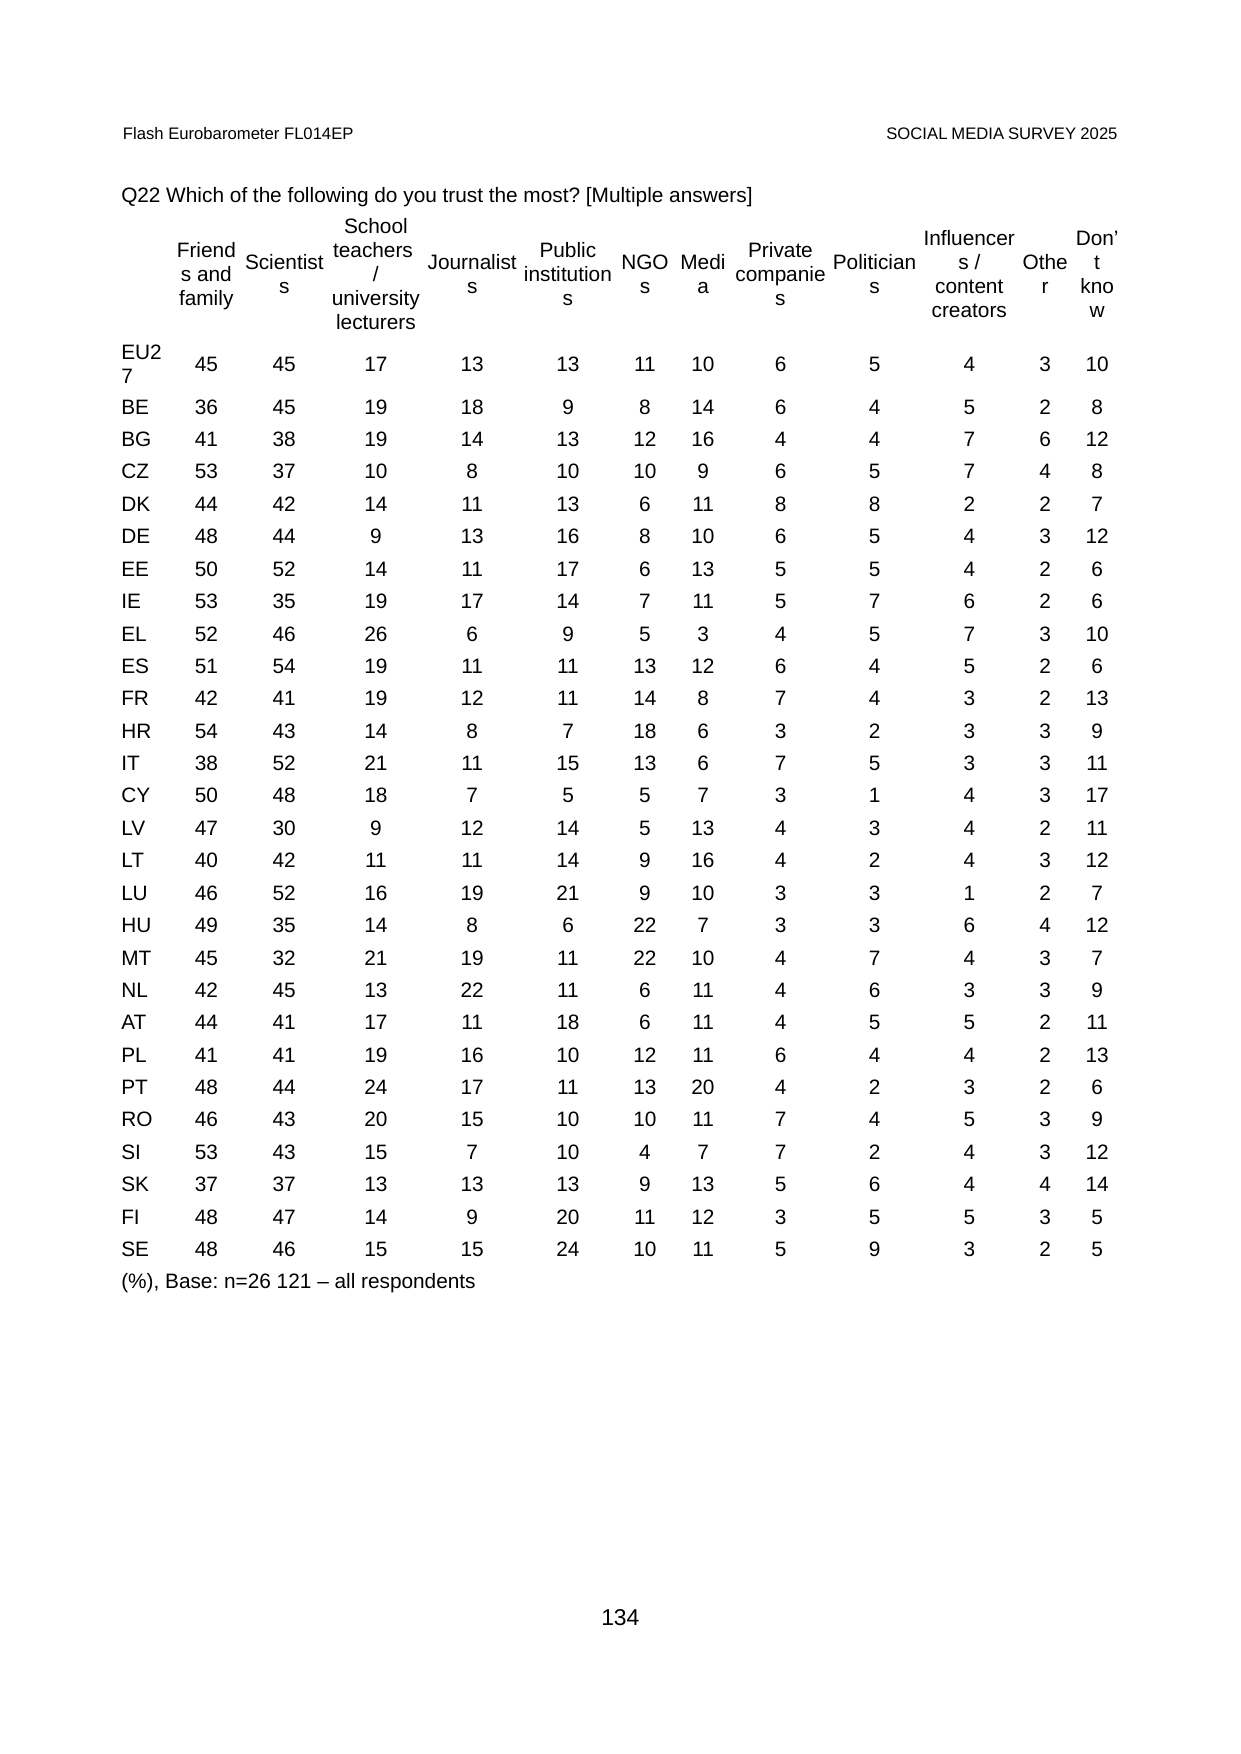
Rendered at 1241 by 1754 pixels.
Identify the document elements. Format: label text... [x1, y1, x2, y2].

table_cell 11 [520, 1071, 615, 1103]
table_cell 2 [1018, 1006, 1072, 1038]
table_cell 6 [732, 650, 829, 682]
table_cell 4 [732, 812, 829, 844]
table_cell 17 [328, 337, 424, 390]
table_cell 3 [1018, 779, 1072, 812]
table_cell 11 [424, 553, 520, 585]
table_cell 8 [732, 488, 829, 520]
table_cell 3 [829, 812, 920, 844]
table_cell FR [118, 682, 172, 714]
table_cell 14 [328, 909, 424, 941]
table_cell 10 [615, 1233, 674, 1265]
table_cell 15 [424, 1233, 520, 1265]
table_cell 14 [520, 812, 615, 844]
table_cell 3 [1018, 844, 1072, 876]
table_cell 9 [328, 520, 424, 552]
table_cell 4 [732, 941, 829, 973]
table_cell 3 [1018, 520, 1072, 552]
table_cell Scientists [241, 211, 327, 337]
table_cell 36 [172, 390, 241, 423]
table_cell 11 [615, 337, 674, 390]
table_cell CZ [118, 455, 172, 488]
table_cell Influencers / content creators [920, 211, 1018, 337]
table_cell 20 [328, 1103, 424, 1136]
table_cell 14 [328, 488, 424, 520]
table_cell 19 [328, 650, 424, 682]
table_cell 13 [328, 1168, 424, 1200]
table_cell 3 [1018, 941, 1072, 973]
table_cell 7 [1072, 488, 1122, 520]
table_cell 10 [1072, 617, 1122, 649]
table_cell 38 [172, 747, 241, 779]
table_cell 13 [328, 974, 424, 1006]
table_cell 12 [1072, 909, 1122, 941]
table_cell [118, 211, 172, 337]
table_cell 41 [172, 423, 241, 455]
table_cell 3 [920, 1071, 1018, 1103]
table_cell 1 [920, 876, 1018, 909]
table_cell 7 [732, 747, 829, 779]
table_cell 45 [172, 941, 241, 973]
table_cell 52 [172, 617, 241, 649]
table_cell 6 [1072, 553, 1122, 585]
table_cell 13 [424, 520, 520, 552]
table_cell 11 [520, 650, 615, 682]
table_cell Journalists [424, 211, 520, 337]
table_cell 4 [732, 1071, 829, 1103]
table_cell 11 [674, 585, 732, 617]
table_cell 16 [674, 844, 732, 876]
table_cell 11 [424, 844, 520, 876]
table_cell 15 [520, 747, 615, 779]
table_cell 3 [1018, 974, 1072, 1006]
table_cell 4 [829, 650, 920, 682]
table_cell PL [118, 1038, 172, 1071]
table_cell 7 [732, 1103, 829, 1136]
table_cell Public institutions [520, 211, 615, 337]
table_cell 46 [241, 617, 327, 649]
table_cell 51 [172, 650, 241, 682]
table_cell 13 [674, 1168, 732, 1200]
table_cell 12 [1072, 1136, 1122, 1168]
table_cell 11 [674, 974, 732, 1006]
table_cell 11 [424, 488, 520, 520]
table_cell 7 [674, 1136, 732, 1168]
table_cell 48 [172, 1200, 241, 1233]
table_cell 5 [920, 650, 1018, 682]
table_cell 11 [424, 1006, 520, 1038]
table_cell 2 [829, 844, 920, 876]
table_cell 8 [615, 520, 674, 552]
table_cell 12 [1072, 844, 1122, 876]
table_cell 6 [424, 617, 520, 649]
table_cell 21 [520, 876, 615, 909]
table_cell 14 [615, 682, 674, 714]
table_cell 6 [674, 747, 732, 779]
table_cell 7 [732, 1136, 829, 1168]
table_cell HU [118, 909, 172, 941]
table_cell 11 [424, 650, 520, 682]
table_cell 6 [732, 455, 829, 488]
table_cell 5 [615, 779, 674, 812]
table_cell 19 [328, 423, 424, 455]
table_cell 14 [520, 585, 615, 617]
table_cell 6 [829, 1168, 920, 1200]
table_cell 2 [1018, 650, 1072, 682]
table_cell 12 [615, 1038, 674, 1071]
table_cell 7 [920, 423, 1018, 455]
table_cell 5 [615, 812, 674, 844]
table_cell 4 [732, 423, 829, 455]
table_cell 17 [328, 1006, 424, 1038]
table_cell 41 [241, 682, 327, 714]
table_cell 4 [920, 1168, 1018, 1200]
table_cell 9 [328, 812, 424, 844]
table_cell 5 [920, 1103, 1018, 1136]
table_cell 5 [732, 585, 829, 617]
table_cell 14 [1072, 1168, 1122, 1200]
table_cell 14 [424, 423, 520, 455]
table_cell 16 [424, 1038, 520, 1071]
table_cell 7 [1072, 876, 1122, 909]
table_cell 37 [241, 1168, 327, 1200]
table_cell 22 [615, 909, 674, 941]
table_cell 16 [674, 423, 732, 455]
table_cell 4 [829, 390, 920, 423]
table_cell 45 [241, 337, 327, 390]
table_cell 50 [172, 553, 241, 585]
table_cell IT [118, 747, 172, 779]
table_cell 19 [424, 876, 520, 909]
table_cell SI [118, 1136, 172, 1168]
table_cell 8 [615, 390, 674, 423]
table_cell 4 [920, 941, 1018, 973]
table_cell BE [118, 390, 172, 423]
table_cell 17 [424, 1071, 520, 1103]
table_cell 35 [241, 585, 327, 617]
table_cell 5 [520, 779, 615, 812]
table_cell Friends and family [172, 211, 241, 337]
table_cell 18 [520, 1006, 615, 1038]
table_cell 4 [920, 337, 1018, 390]
table_cell 52 [241, 553, 327, 585]
table_cell 3 [1018, 1136, 1072, 1168]
table_cell 10 [615, 1103, 674, 1136]
table_cell 2 [829, 1071, 920, 1103]
table_cell 46 [172, 1103, 241, 1136]
table_cell 5 [732, 1233, 829, 1265]
table_cell 15 [328, 1233, 424, 1265]
table_cell 9 [1072, 714, 1122, 747]
table_cell 6 [732, 337, 829, 390]
table_cell 11 [674, 1006, 732, 1038]
table_cell 2 [1018, 585, 1072, 617]
table_cell 13 [674, 553, 732, 585]
table_cell 9 [615, 844, 674, 876]
table_cell 9 [615, 876, 674, 909]
table_cell 15 [424, 1103, 520, 1136]
table_cell SK [118, 1168, 172, 1200]
table_cell 10 [520, 1136, 615, 1168]
table_cell 42 [172, 974, 241, 1006]
table_cell 13 [520, 1168, 615, 1200]
table_cell 45 [241, 390, 327, 423]
table_cell 7 [920, 617, 1018, 649]
table_cell 3 [674, 617, 732, 649]
table_cell 4 [920, 812, 1018, 844]
table_cell 3 [732, 1200, 829, 1233]
table_cell 3 [829, 876, 920, 909]
table_cell 18 [328, 779, 424, 812]
table_cell 41 [241, 1006, 327, 1038]
table_cell 54 [172, 714, 241, 747]
table_cell 14 [328, 553, 424, 585]
table_cell 11 [674, 488, 732, 520]
table_cell 2 [1018, 1071, 1072, 1103]
table_cell Politicians [829, 211, 920, 337]
table_cell 6 [732, 390, 829, 423]
table_cell 11 [328, 844, 424, 876]
table_cell 44 [172, 1006, 241, 1038]
table_cell 42 [241, 488, 327, 520]
table_cell 43 [241, 1136, 327, 1168]
table_cell 19 [328, 585, 424, 617]
table_cell 41 [241, 1038, 327, 1071]
table_cell 10 [674, 941, 732, 973]
table_cell 4 [829, 423, 920, 455]
table_cell 8 [424, 455, 520, 488]
table_cell 11 [520, 941, 615, 973]
table_cell 11 [615, 1200, 674, 1233]
table_cell 2 [1018, 1038, 1072, 1071]
table_cell 10 [520, 455, 615, 488]
table_cell 14 [328, 714, 424, 747]
table_cell 18 [615, 714, 674, 747]
table_cell 4 [1018, 909, 1072, 941]
table_cell 9 [520, 617, 615, 649]
table_cell 13 [674, 812, 732, 844]
table_cell 19 [328, 1038, 424, 1071]
table_cell 14 [520, 844, 615, 876]
table_cell 3 [732, 876, 829, 909]
table_cell 5 [920, 1200, 1018, 1233]
table_cell 22 [615, 941, 674, 973]
table_cell 15 [328, 1136, 424, 1168]
table_cell 40 [172, 844, 241, 876]
table_cell 4 [829, 1038, 920, 1071]
table_cell 5 [732, 553, 829, 585]
table_cell 20 [674, 1071, 732, 1103]
table_cell 10 [674, 520, 732, 552]
table_cell 9 [520, 390, 615, 423]
table_cell 12 [424, 682, 520, 714]
table_cell 10 [674, 876, 732, 909]
table_cell 4 [615, 1136, 674, 1168]
table_cell 6 [674, 714, 732, 747]
table_cell 5 [829, 553, 920, 585]
table_cell 13 [520, 423, 615, 455]
table_cell 16 [520, 520, 615, 552]
table_cell 2 [829, 1136, 920, 1168]
table_cell 7 [615, 585, 674, 617]
table_cell 12 [1072, 520, 1122, 552]
table_cell 13 [1072, 682, 1122, 714]
table_cell Private companies [732, 211, 829, 337]
table_cell 42 [172, 682, 241, 714]
table_cell 13 [520, 488, 615, 520]
table_cell 3 [920, 714, 1018, 747]
table_cell 2 [829, 714, 920, 747]
table_cell 12 [615, 423, 674, 455]
table_cell 7 [674, 779, 732, 812]
table_cell 11 [520, 974, 615, 1006]
table_cell 7 [920, 455, 1018, 488]
table_cell 14 [674, 390, 732, 423]
table_cell 12 [424, 812, 520, 844]
table_cell 19 [424, 941, 520, 973]
table_cell 6 [732, 520, 829, 552]
table_cell 7 [674, 909, 732, 941]
table_cell 5 [920, 1006, 1018, 1038]
table_cell 10 [615, 455, 674, 488]
table_cell AT [118, 1006, 172, 1038]
table_cell 5 [1072, 1233, 1122, 1265]
table_cell 4 [1018, 1168, 1072, 1200]
table_cell 8 [1072, 455, 1122, 488]
table_cell 3 [1018, 1200, 1072, 1233]
table_cell 43 [241, 714, 327, 747]
table_cell 21 [328, 747, 424, 779]
table_cell 17 [424, 585, 520, 617]
table_cell 2 [1018, 553, 1072, 585]
table_cell 9 [1072, 974, 1122, 1006]
table_cell PT [118, 1071, 172, 1103]
table_cell 2 [1018, 876, 1072, 909]
table_cell 11 [674, 1103, 732, 1136]
table_cell 44 [241, 520, 327, 552]
table_cell 5 [829, 617, 920, 649]
table_cell 11 [1072, 812, 1122, 844]
table_cell 26 [328, 617, 424, 649]
table_cell 3 [920, 1233, 1018, 1265]
table_cell 44 [241, 1071, 327, 1103]
table_cell School teachers / university lecturers [328, 211, 424, 337]
table_cell 52 [241, 876, 327, 909]
table_cell 13 [615, 1071, 674, 1103]
table_cell 47 [241, 1200, 327, 1233]
table_cell 48 [172, 1233, 241, 1265]
table_cell 11 [1072, 1006, 1122, 1038]
table_cell 4 [732, 844, 829, 876]
table_cell IE [118, 585, 172, 617]
table_cell 13 [615, 747, 674, 779]
table_cell 3 [1018, 337, 1072, 390]
table_cell 3 [1018, 617, 1072, 649]
table_cell 5 [829, 337, 920, 390]
table_cell ES [118, 650, 172, 682]
table_cell 4 [829, 682, 920, 714]
table_cell 4 [920, 1136, 1018, 1168]
table_cell 46 [172, 876, 241, 909]
table_cell 10 [520, 1103, 615, 1136]
table_cell 6 [615, 974, 674, 1006]
table_cell 22 [424, 974, 520, 1006]
table_cell 13 [615, 650, 674, 682]
table_cell LU [118, 876, 172, 909]
table_cell 38 [241, 423, 327, 455]
table_cell 9 [1072, 1103, 1122, 1136]
table_cell 5 [615, 617, 674, 649]
table_cell 5 [829, 455, 920, 488]
table_cell Media [674, 211, 732, 337]
table_cell 8 [424, 909, 520, 941]
table_cell 13 [520, 337, 615, 390]
table_cell 10 [520, 1038, 615, 1071]
table_cell 11 [1072, 747, 1122, 779]
table_cell BG [118, 423, 172, 455]
table_cell 4 [920, 779, 1018, 812]
table_cell 49 [172, 909, 241, 941]
table_cell 8 [1072, 390, 1122, 423]
table_cell 13 [1072, 1038, 1122, 1071]
table_cell (%), Base: n=26 121 – all respondents [118, 1265, 1122, 1297]
table_cell 3 [1018, 1103, 1072, 1136]
table_cell 5 [732, 1168, 829, 1200]
table_cell 2 [1018, 390, 1072, 423]
table_cell 5 [1072, 1200, 1122, 1233]
table_cell 3 [920, 747, 1018, 779]
table_cell 2 [1018, 682, 1072, 714]
table_cell 54 [241, 650, 327, 682]
table_cell 6 [1072, 650, 1122, 682]
table_cell 4 [920, 844, 1018, 876]
table_cell 45 [241, 974, 327, 1006]
table_cell 14 [328, 1200, 424, 1233]
table_cell 10 [674, 337, 732, 390]
table_cell RO [118, 1103, 172, 1136]
table_cell 5 [829, 1200, 920, 1233]
table_cell 3 [732, 909, 829, 941]
table_cell 6 [615, 488, 674, 520]
table_cell 53 [172, 455, 241, 488]
table_cell 37 [172, 1168, 241, 1200]
table_cell Other [1018, 211, 1072, 337]
table_cell 24 [328, 1071, 424, 1103]
table_cell 8 [424, 714, 520, 747]
table_cell 4 [732, 974, 829, 1006]
table_cell 7 [732, 682, 829, 714]
table_cell 9 [424, 1200, 520, 1233]
table_cell 21 [328, 941, 424, 973]
table_cell CY [118, 779, 172, 812]
table_cell 10 [328, 455, 424, 488]
table_cell NL [118, 974, 172, 1006]
table_cell 2 [1018, 488, 1072, 520]
table_cell 5 [829, 520, 920, 552]
table_cell 2 [1018, 1233, 1072, 1265]
table_cell 11 [520, 682, 615, 714]
table_cell 11 [424, 747, 520, 779]
table_cell SE [118, 1233, 172, 1265]
table_cell 43 [241, 1103, 327, 1136]
table_cell 48 [241, 779, 327, 812]
table_cell 6 [1018, 423, 1072, 455]
table_cell 6 [615, 553, 674, 585]
table_cell 48 [172, 1071, 241, 1103]
table_cell 3 [920, 974, 1018, 1006]
table_cell 18 [424, 390, 520, 423]
table_cell 32 [241, 941, 327, 973]
table_cell 6 [1072, 585, 1122, 617]
table_cell 9 [829, 1233, 920, 1265]
table_cell EE [118, 553, 172, 585]
table_cell 16 [328, 876, 424, 909]
table_cell 4 [920, 520, 1018, 552]
table_cell EL [118, 617, 172, 649]
table_cell 11 [674, 1038, 732, 1071]
table_cell 17 [520, 553, 615, 585]
table_cell EU27 [118, 337, 172, 390]
table_cell 3 [1018, 747, 1072, 779]
table_cell 17 [1072, 779, 1122, 812]
table_cell 48 [172, 520, 241, 552]
table_cell 6 [920, 909, 1018, 941]
table_cell 19 [328, 682, 424, 714]
table_cell 4 [732, 617, 829, 649]
table_cell 7 [424, 1136, 520, 1168]
table_cell 4 [829, 1103, 920, 1136]
table_cell LT [118, 844, 172, 876]
table_cell DK [118, 488, 172, 520]
table_cell 6 [615, 1006, 674, 1038]
table_header Q22 Which of the following do you trust the most? [Multiple answers] [118, 179, 1122, 211]
table_cell 53 [172, 1136, 241, 1168]
table_cell 4 [920, 1038, 1018, 1071]
table_cell NGOs [615, 211, 674, 337]
table_cell 35 [241, 909, 327, 941]
table_cell 11 [674, 1233, 732, 1265]
table_cell 13 [424, 1168, 520, 1200]
table_cell 30 [241, 812, 327, 844]
table_cell 24 [520, 1233, 615, 1265]
table_cell 3 [732, 714, 829, 747]
table_cell 4 [732, 1006, 829, 1038]
table_cell 7 [424, 779, 520, 812]
table_cell 44 [172, 488, 241, 520]
table_cell 10 [1072, 337, 1122, 390]
table_cell 46 [241, 1233, 327, 1265]
table_cell 3 [920, 682, 1018, 714]
table_cell 3 [732, 779, 829, 812]
table_cell 19 [328, 390, 424, 423]
table_cell 12 [1072, 423, 1122, 455]
table_cell 6 [520, 909, 615, 941]
table_cell 13 [424, 337, 520, 390]
table_cell 52 [241, 747, 327, 779]
table_cell 2 [920, 488, 1018, 520]
table_cell 6 [920, 585, 1018, 617]
table_cell 5 [829, 1006, 920, 1038]
table_cell 6 [732, 1038, 829, 1071]
table_cell 20 [520, 1200, 615, 1233]
table_cell 8 [829, 488, 920, 520]
table_cell 37 [241, 455, 327, 488]
table_cell 6 [829, 974, 920, 1006]
table_cell 3 [1018, 714, 1072, 747]
table_cell DE [118, 520, 172, 552]
table_cell 6 [1072, 1071, 1122, 1103]
table_cell 9 [674, 455, 732, 488]
table_cell 1 [829, 779, 920, 812]
table_cell 7 [829, 941, 920, 973]
table_cell 4 [1018, 455, 1072, 488]
table_cell 12 [674, 1200, 732, 1233]
table_cell 41 [172, 1038, 241, 1071]
table_cell 42 [241, 844, 327, 876]
table_cell HR [118, 714, 172, 747]
table_cell 8 [674, 682, 732, 714]
table_cell 7 [1072, 941, 1122, 973]
table_cell 12 [674, 650, 732, 682]
table_cell 9 [615, 1168, 674, 1200]
table_cell 7 [829, 585, 920, 617]
table_cell 5 [829, 747, 920, 779]
table_cell 5 [920, 390, 1018, 423]
table_cell 2 [1018, 812, 1072, 844]
table_cell 45 [172, 337, 241, 390]
table_cell 47 [172, 812, 241, 844]
table_cell 4 [920, 553, 1018, 585]
table_cell LV [118, 812, 172, 844]
table_cell 50 [172, 779, 241, 812]
table_cell MT [118, 941, 172, 973]
table_cell Don’t know [1072, 211, 1122, 337]
table_cell 3 [829, 909, 920, 941]
table_cell 53 [172, 585, 241, 617]
table_cell FI [118, 1200, 172, 1233]
table_cell 7 [520, 714, 615, 747]
